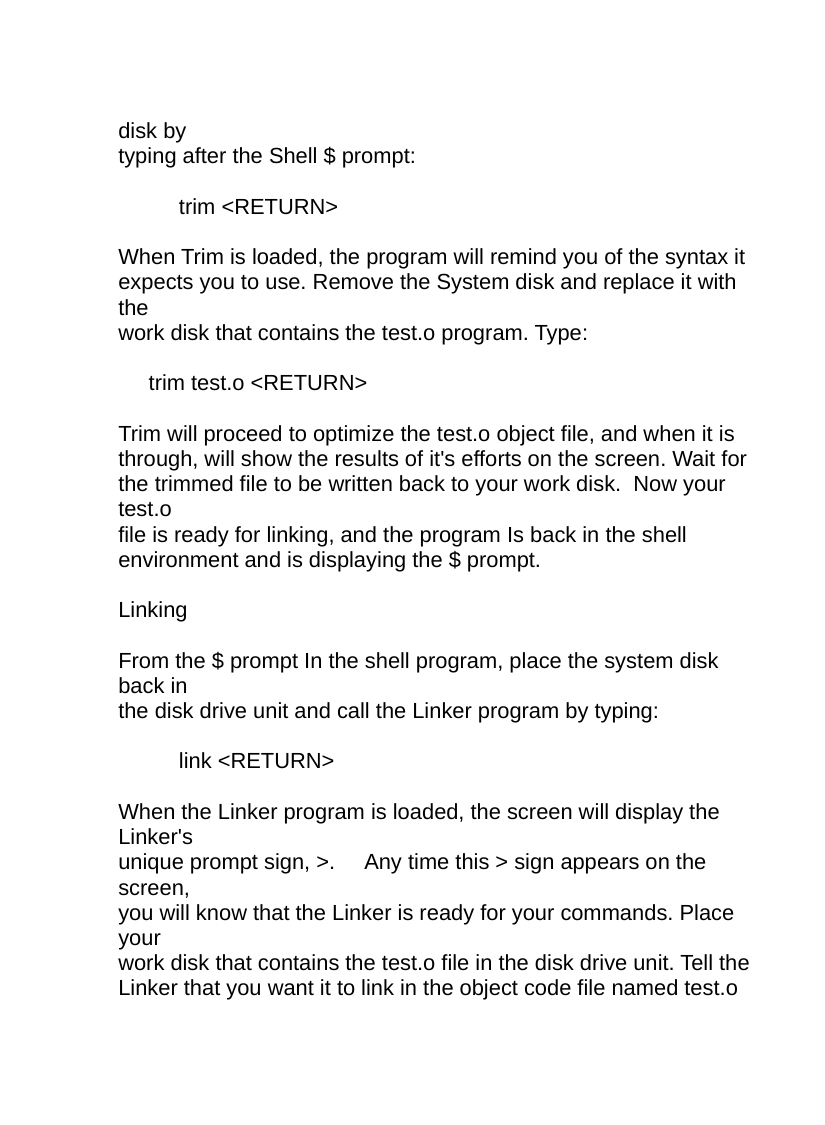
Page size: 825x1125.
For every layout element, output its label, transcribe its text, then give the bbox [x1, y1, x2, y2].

text the trimmed file to be written back to your work disk. Now your test.o [118, 471, 757, 521]
text Trim will proceed to optimize the test.o object file, and when it is [118, 421, 757, 446]
text the disk drive unit and call the Linker program by typing: [118, 698, 757, 723]
text environment and is displaying the $ prompt. [118, 547, 757, 572]
text link <RETURN> [118, 748, 757, 773]
text expects you to use. Remove the System disk and replace it with the [118, 269, 757, 320]
text disk by [118, 118, 757, 143]
text unique prompt sign, >. Any time this > sign appears on the screen, [118, 849, 757, 899]
text trim test.o <RETURN> [118, 370, 757, 395]
text When the Linker program is loaded, the screen will display the Linker's [118, 799, 757, 849]
text work disk that contains the test.o file in the disk drive unit. Tell the [118, 950, 757, 975]
text you will know that the Linker is ready for your commands. Place your [118, 899, 757, 950]
text work disk that contains the test.o program. Type: [118, 320, 757, 345]
text Linking [118, 597, 757, 622]
text From the $ prompt In the shell program, place the system disk back in [118, 647, 757, 698]
text file is ready for linking, and the program Is back in the shell [118, 521, 757, 547]
text through, will show the results of it's efforts on the screen. Wait for [118, 446, 757, 471]
text When Trim is loaded, the program will remind you of the syntax it [118, 244, 757, 269]
text typing after the Shell $ prompt: [118, 143, 757, 168]
text trim <RETURN> [118, 194, 757, 219]
text Linker that you want it to link in the object code file named test.o [118, 975, 757, 1000]
